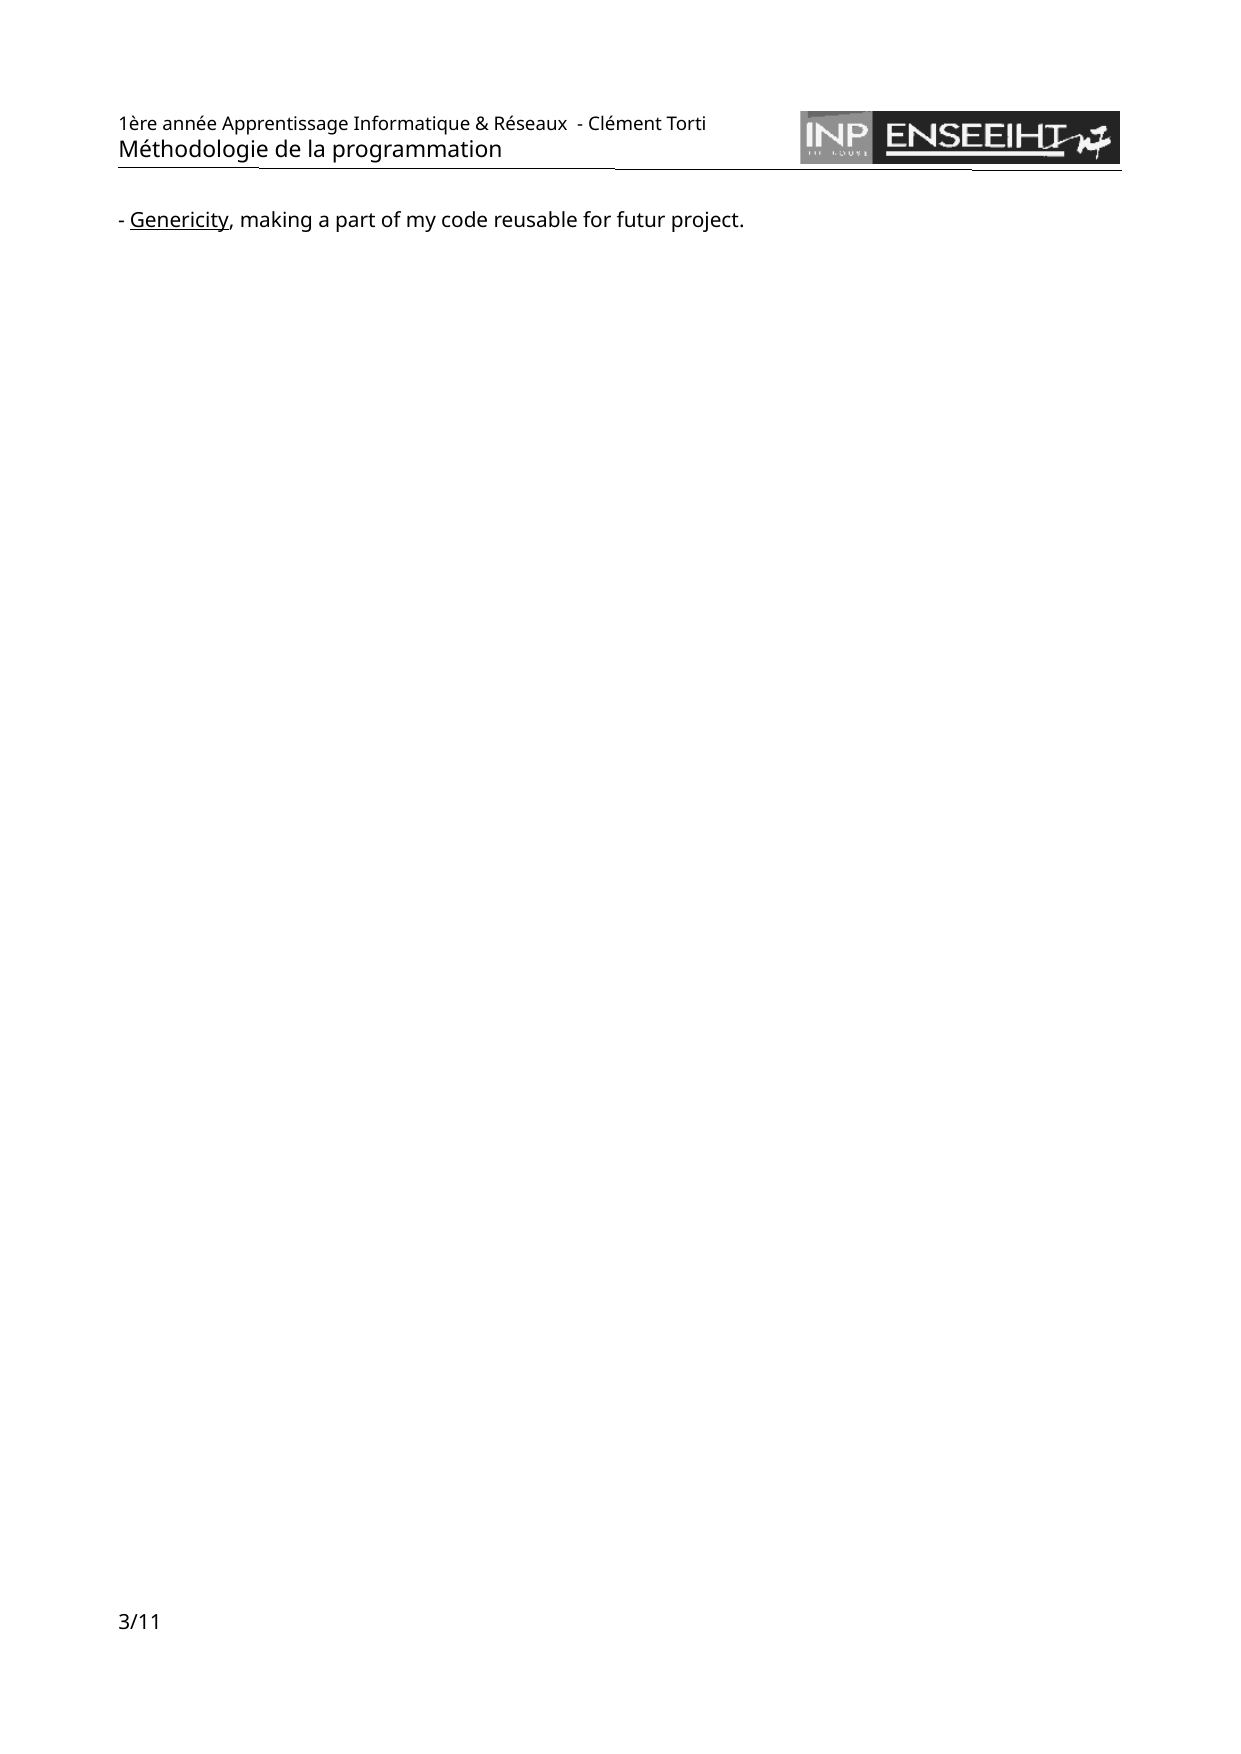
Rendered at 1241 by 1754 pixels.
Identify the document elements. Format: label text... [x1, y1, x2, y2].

text - Genericity, making a part of my code reusable for futur project. [118, 205, 1122, 233]
picture [800, 111, 1120, 164]
